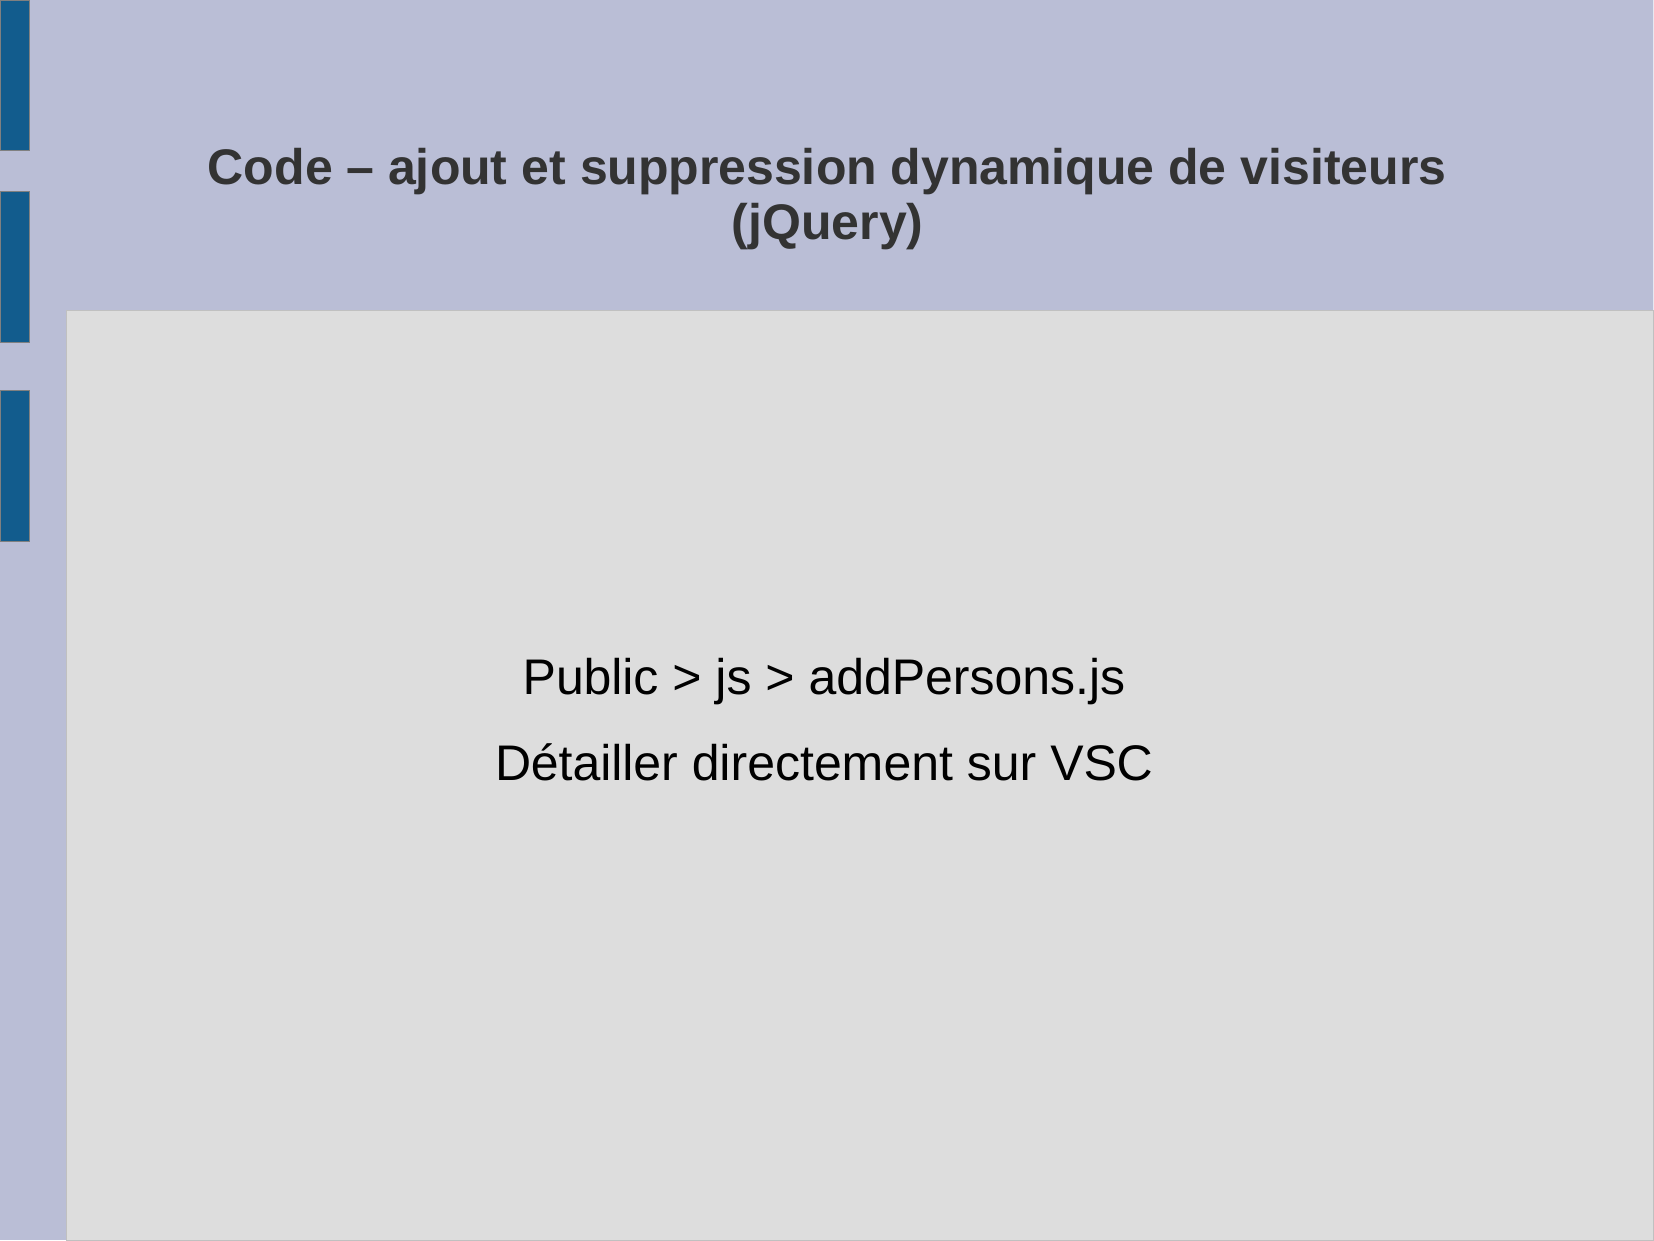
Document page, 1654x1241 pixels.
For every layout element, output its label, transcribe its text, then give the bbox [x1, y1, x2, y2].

list Public > js > addPersons.js Détailler directement sur VSC [118, 649, 1531, 791]
title Code – ajout et suppression dynamique de visiteurs (jQuery) [121, 91, 1534, 299]
